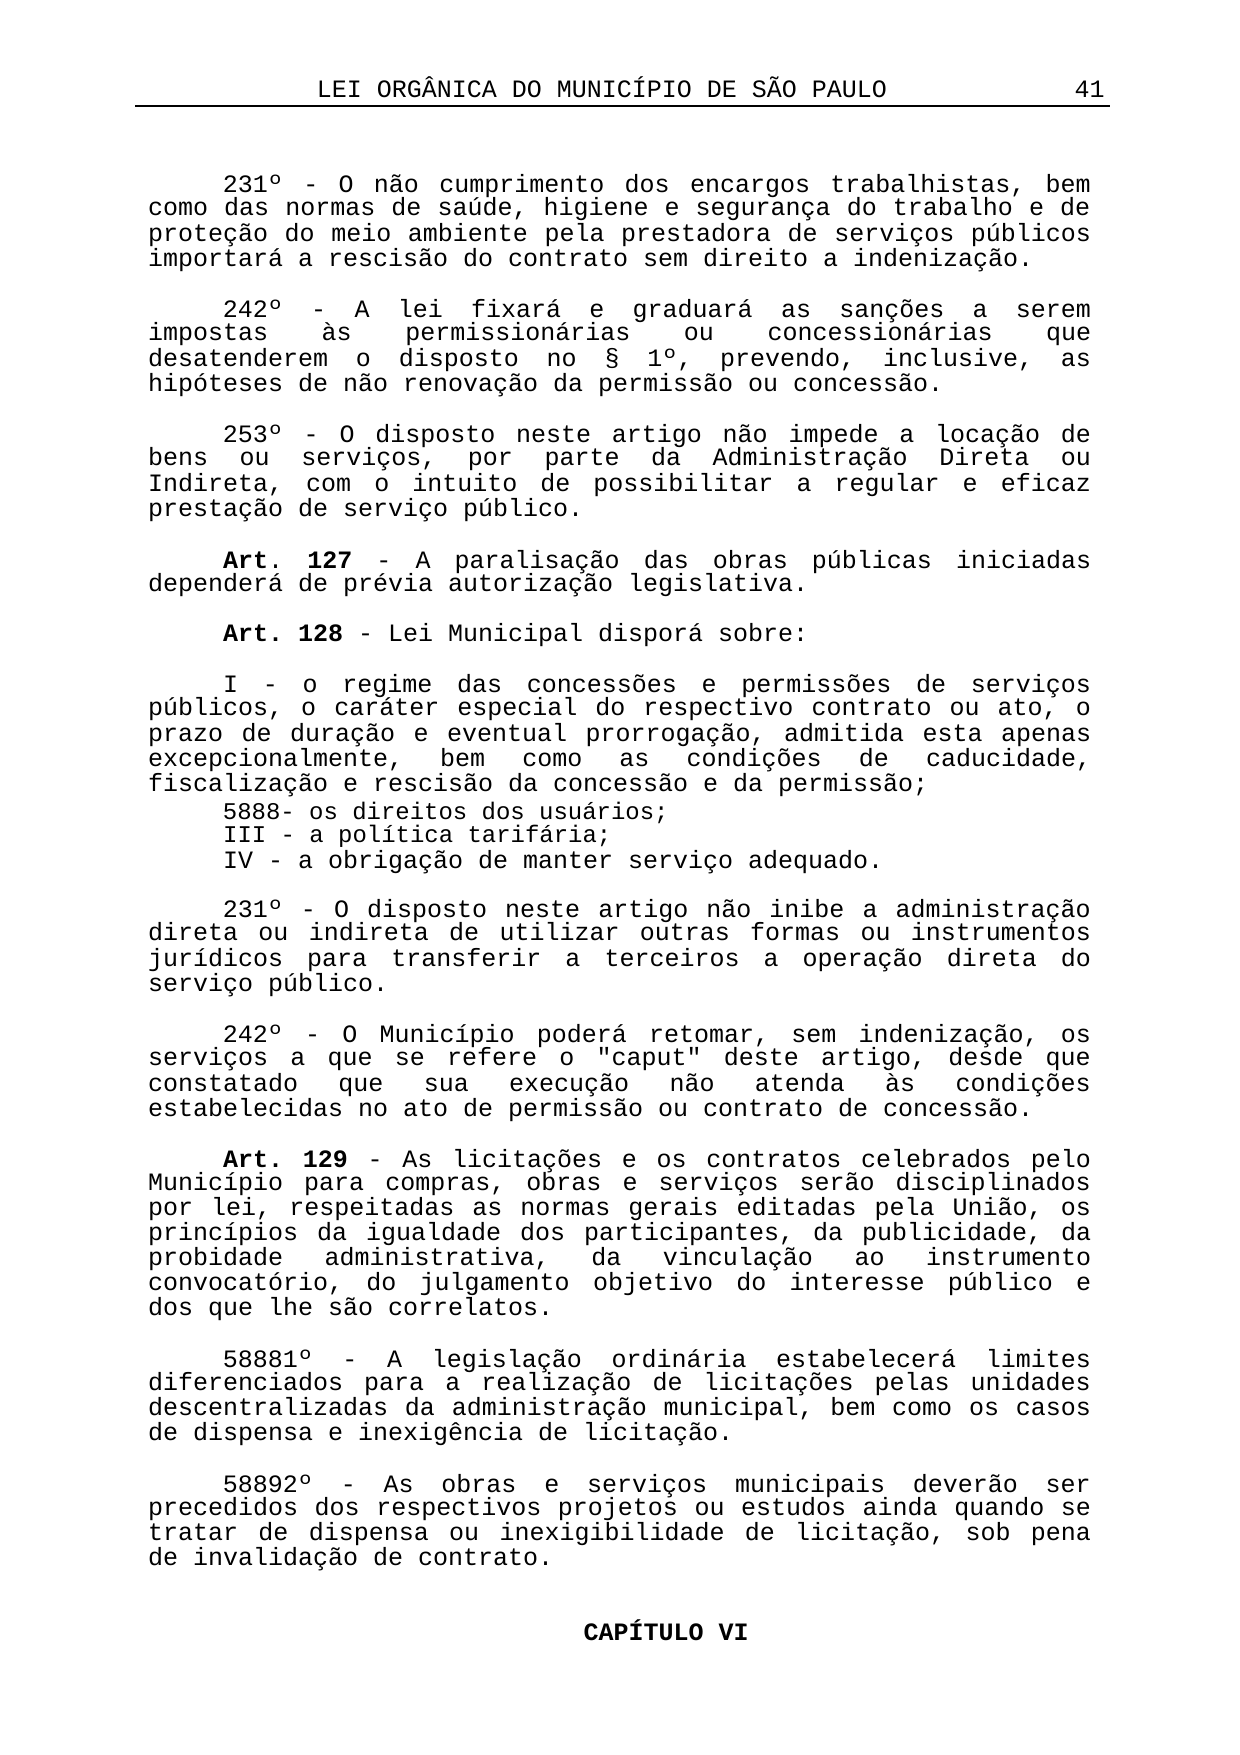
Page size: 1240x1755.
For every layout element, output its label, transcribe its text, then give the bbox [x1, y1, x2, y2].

list - os direitos dos usuários; III - a política tarifária; [223, 799, 672, 849]
text CAPÍTULO VI [583, 1620, 1110, 1648]
text Art. 129 - As licitações e os contratos celebrados pelo Município para compras, obras e serviços serão disciplinados por lei, respeitadas as normas gerais editadas pela União, os princípios da igualdade dos participantes, da publicidade, da probidade administrativa, da vinculação ao instrumento convocatório, do julgamento objetivo do interesse público e dos que lhe são correlatos. [148, 1148, 1091, 1323]
text I - o regime das concessões e permissões de serviços públicos, o caráter especial do respectivo contrato ou ato, o prazo de duração e eventual prorrogação, admitida esta apenas excepcionalmente, bem como as condições de caducidade, fiscalização e rescisão da concessão e da permissão; [148, 673, 1091, 799]
text Art. 128 - Lei Municipal disporá sobre: [223, 621, 1110, 649]
list 2º - O Município poderá retomar, sem indenização, os serviços a que se refere o "caput" deste artigo, desde que constatado que sua execução não atenda às condições estabelecidas no ato de permissão ou contrato de concessão. [148, 1023, 1091, 1124]
table_header 41 [975, 65, 1110, 104]
list 3º - O disposto neste artigo não impede a locação de bens ou serviços, por parte da Administração Direta ou Indireta, com o intuito de possibilitar a regular e eficaz prestação de serviço público. [148, 423, 1091, 524]
list 2º - A lei fixará e graduará as sanções a serem impostas às permissionárias ou concessionárias que desatenderem o disposto no § 1º, prevendo, inclusive, as hipóteses de não renovação da permissão ou concessão. [148, 298, 1091, 399]
list 1º - O não cumprimento dos encargos trabalhistas, bem como das normas de saúde, higiene e segurança do trabalho e de proteção do meio ambiente pela prestadora de serviços públicos importará a rescisão do contrato sem direito a indenização. [148, 173, 1091, 274]
list 1º - O disposto neste artigo não inibe a administração direta ou indireta de utilizar outras formas ou instrumentos jurídicos para transferir a terceiros a operação direta do serviço público. [148, 898, 1091, 999]
table_header LEI ORGÂNICA DO MUNICÍPIO DE SÃO PAULO [135, 65, 975, 104]
text Art. 127 - A paralisação das obras públicas iniciadas dependerá de prévia autorização legislativa. [148, 548, 1091, 599]
text IV - a obrigação de manter serviço adequado. [223, 849, 1110, 874]
list 2º - As obras e serviços municipais deverão ser precedidos dos respectivos projetos ou estudos ainda quando se tratar de dispensa ou inexigibilidade de licitação, sob pena de invalidação de contrato. [148, 1472, 1091, 1573]
list 1º - A legislação ordinária estabelecerá limites diferenciados para a realização de licitações pelas unidades descentralizadas da administração municipal, bem como os casos de dispensa e inexigência de licitação. [148, 1347, 1091, 1448]
